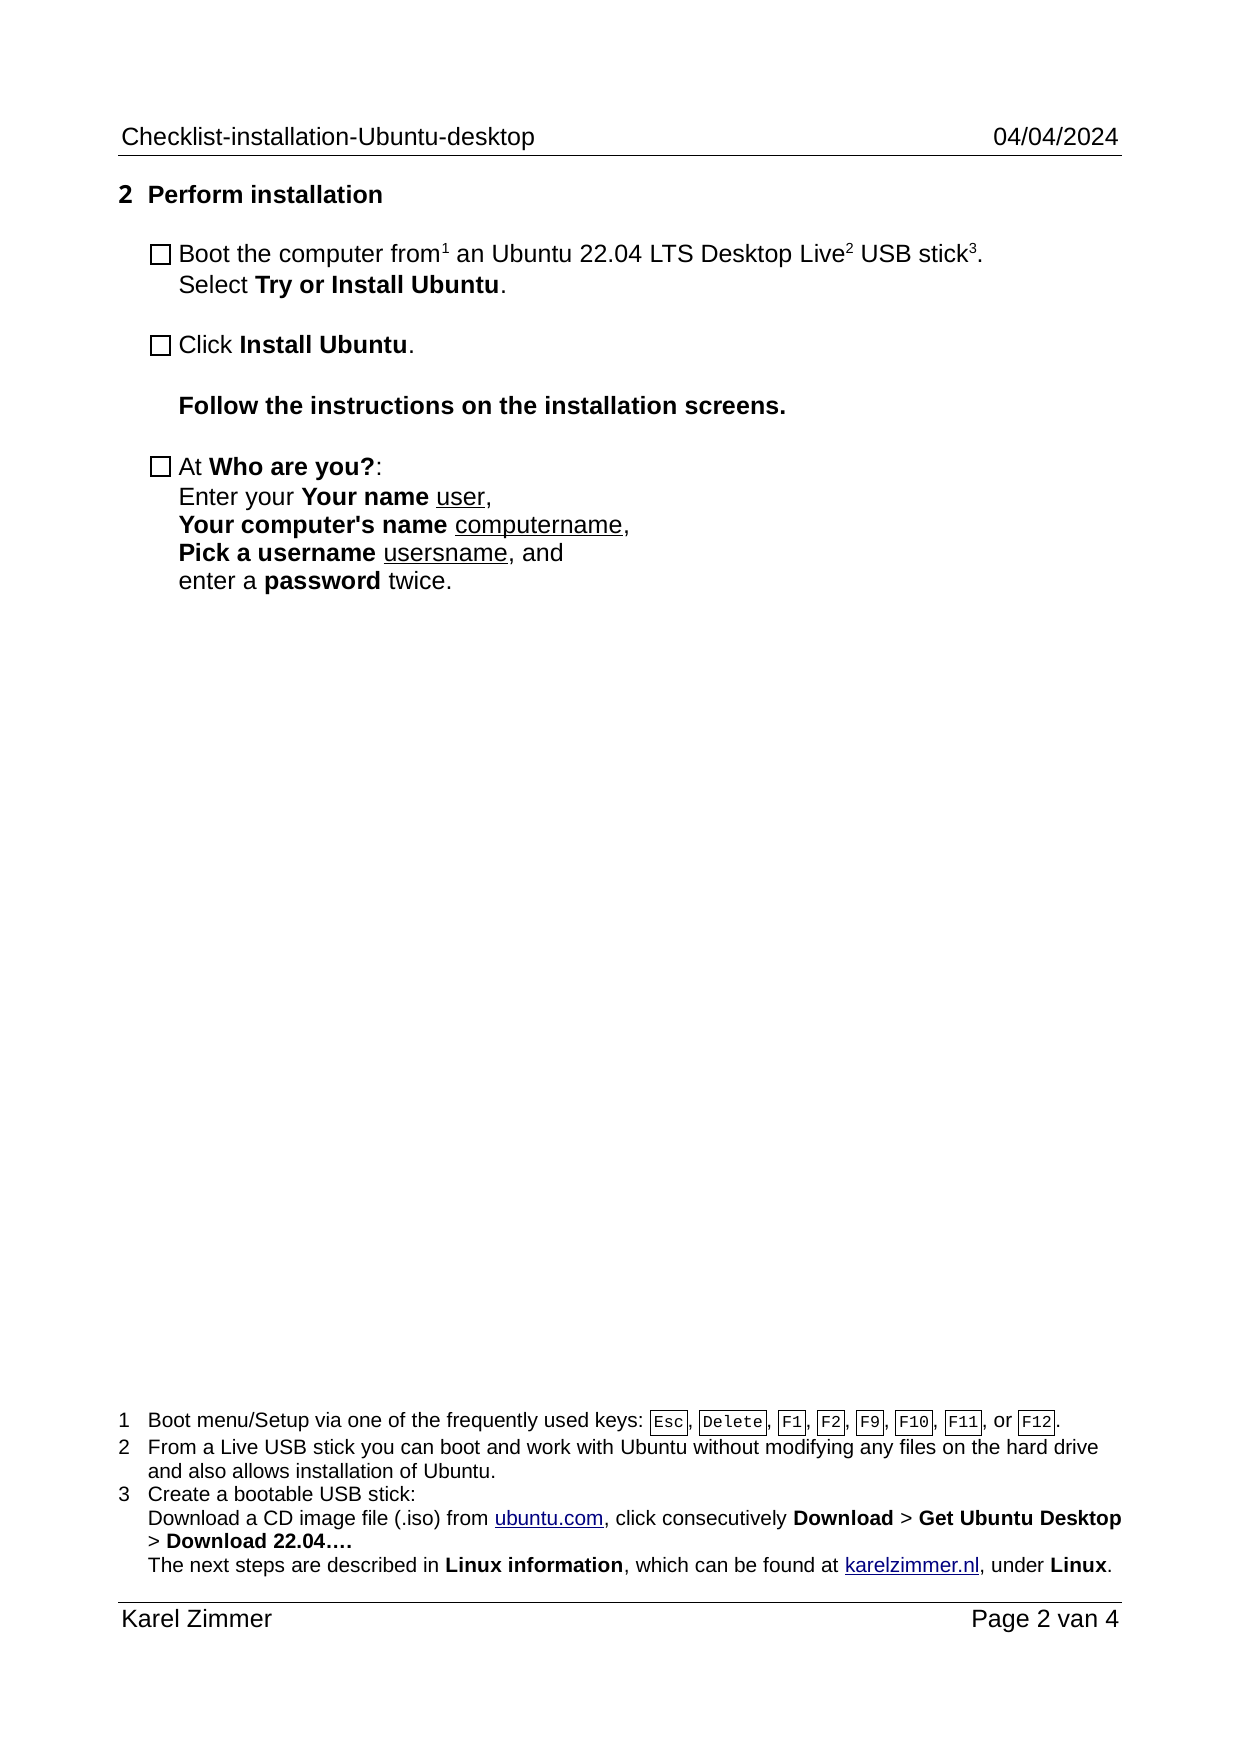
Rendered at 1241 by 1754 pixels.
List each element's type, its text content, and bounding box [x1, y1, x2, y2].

table_cell [142, 269, 177, 300]
list Perform installation [118, 177, 1122, 211]
table_cell Select Try or Install Ubuntu. [177, 269, 1122, 300]
table_cell [118, 482, 142, 596]
table_cell [142, 360, 177, 391]
table_cell Click Install Ubuntu. [177, 330, 1122, 360]
table_cell [118, 269, 142, 300]
table_cell [142, 482, 177, 596]
table_cell [142, 421, 177, 451]
table_cell [142, 330, 177, 360]
table_header [118, 239, 142, 269]
table_header Boot the computer from an Ubuntu 22.04 LTS Desktop Live USB stick. [177, 239, 1122, 269]
table_cell Enter your Your name USER, Your computer's name computername, Pick a username USERsname, and enter a password twice. [177, 482, 1122, 596]
table_cell [177, 300, 1122, 330]
table_cell [177, 360, 1122, 391]
table_cell [177, 421, 1122, 451]
table_cell [118, 451, 142, 482]
table_cell Follow the instructions on the installation screens. [177, 391, 1122, 421]
table_cell [142, 300, 177, 330]
table_cell [118, 391, 142, 421]
table_cell [118, 300, 142, 330]
table_cell [118, 421, 142, 451]
table_header [142, 239, 177, 269]
table_cell At Who are you?: [177, 451, 1122, 482]
table_cell [118, 360, 142, 391]
table_cell [118, 330, 142, 360]
table_cell [142, 391, 177, 421]
table_cell [142, 451, 177, 482]
